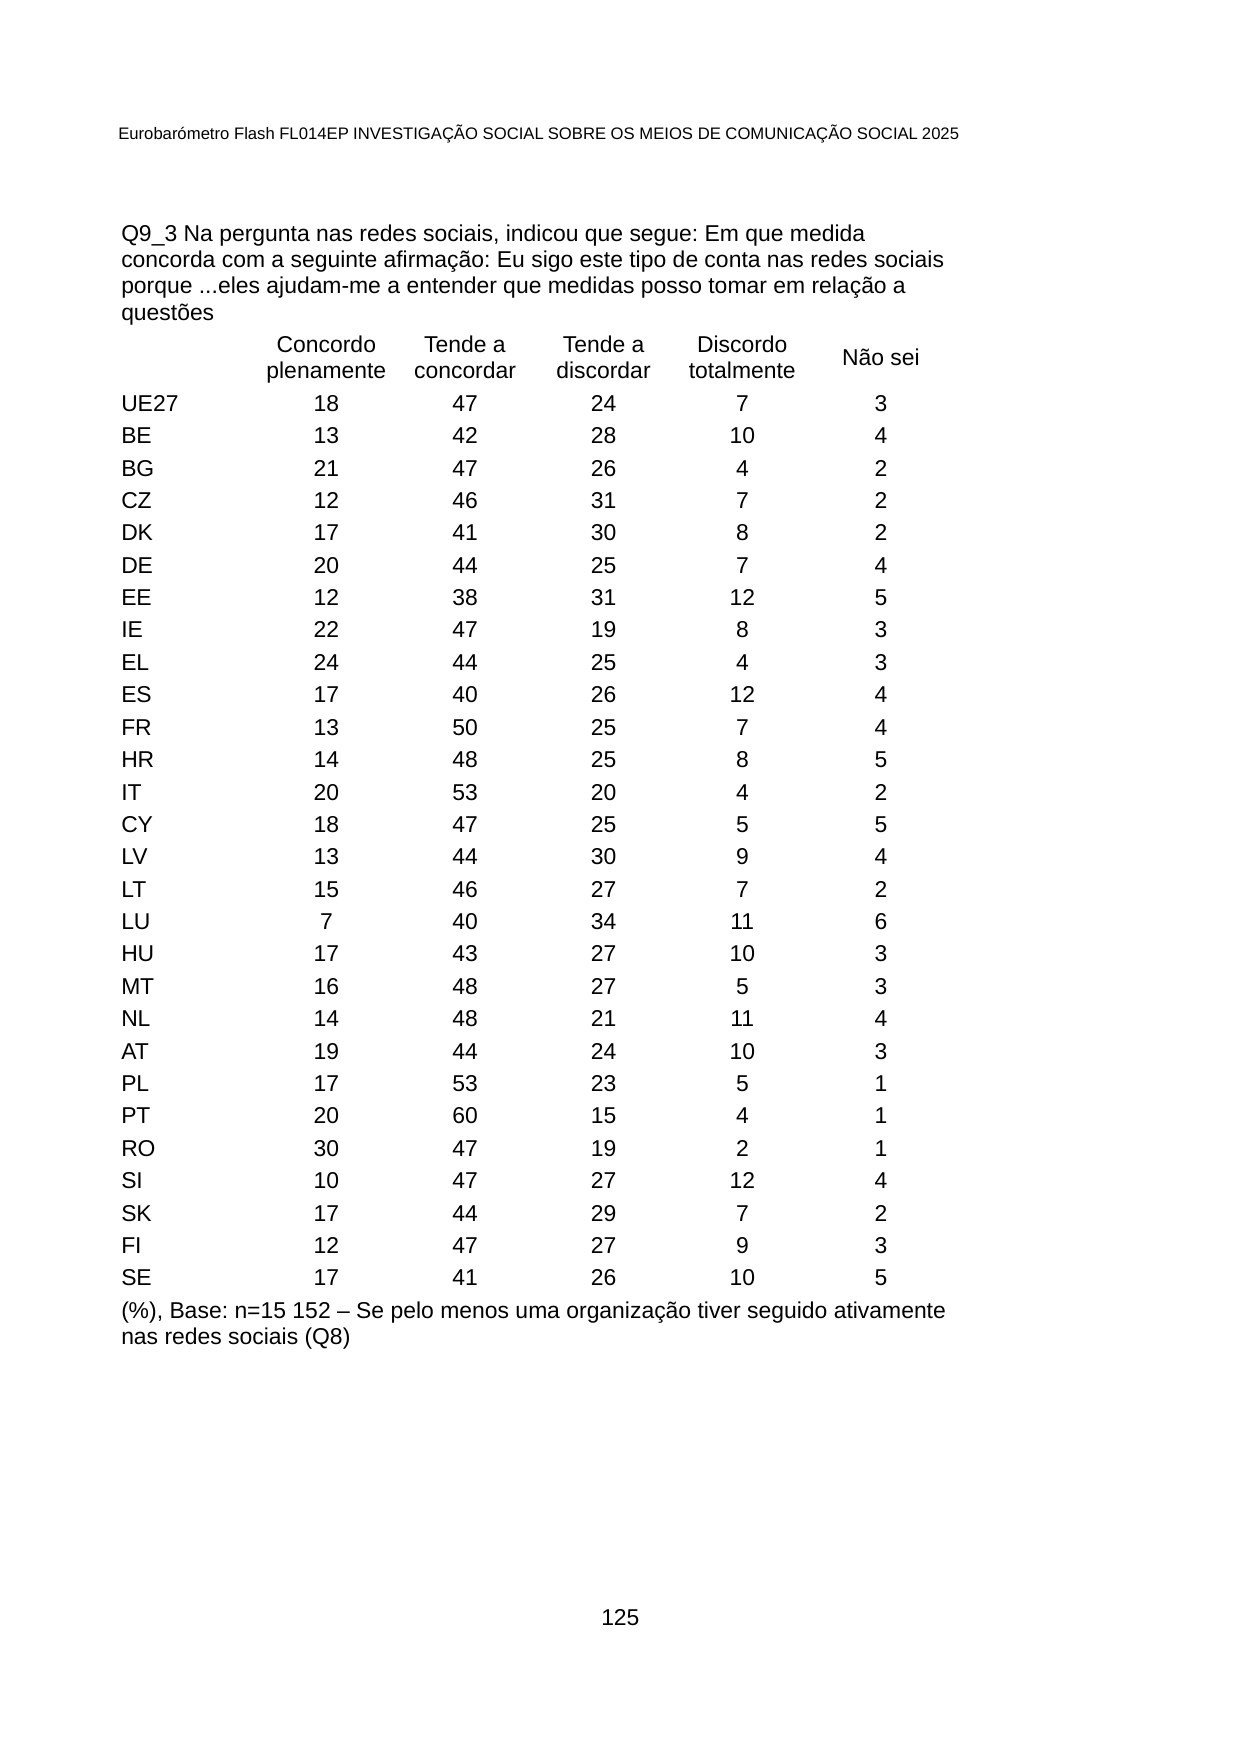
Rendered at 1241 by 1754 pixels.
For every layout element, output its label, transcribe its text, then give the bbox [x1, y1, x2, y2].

table_cell 7 [673, 1197, 811, 1229]
table_cell PL [118, 1067, 257, 1099]
table_cell 2 [811, 873, 950, 905]
table_cell DK [118, 516, 257, 549]
table_cell 11 [673, 1002, 811, 1034]
table_cell 24 [257, 646, 395, 678]
table_cell 48 [395, 1002, 534, 1034]
table_cell 3 [811, 387, 950, 419]
table_cell 60 [395, 1099, 534, 1132]
table_cell 11 [673, 905, 811, 937]
table_cell 16 [257, 970, 395, 1002]
table_cell 21 [257, 451, 395, 484]
table_cell Tende a concordar [395, 328, 534, 387]
table_cell 25 [534, 711, 673, 743]
table_cell SK [118, 1197, 257, 1229]
table_cell 48 [395, 970, 534, 1002]
table_cell 17 [257, 1197, 395, 1229]
table_cell 31 [534, 581, 673, 613]
table_cell EE [118, 581, 257, 613]
table_cell 17 [257, 678, 395, 711]
table_cell 15 [257, 873, 395, 905]
table_cell 9 [673, 840, 811, 873]
table_cell 12 [673, 1164, 811, 1197]
table_cell 4 [811, 419, 950, 451]
table_cell 13 [257, 419, 395, 451]
table_cell 7 [673, 387, 811, 419]
table_cell (%), Base: n=15 152 – Se pelo menos uma organização tiver seguido ativamente nas redes sociais (Q8) [118, 1294, 950, 1352]
table_cell 40 [395, 678, 534, 711]
table_cell 5 [673, 808, 811, 840]
table_cell 5 [673, 970, 811, 1002]
table_cell 5 [811, 1261, 950, 1294]
table_cell 10 [257, 1164, 395, 1197]
table_cell 27 [534, 970, 673, 1002]
table_cell UE27 [118, 387, 257, 419]
table_cell 27 [534, 938, 673, 970]
table_cell 3 [811, 938, 950, 970]
table_cell 7 [673, 873, 811, 905]
table_cell CZ [118, 484, 257, 516]
table_cell 26 [534, 451, 673, 484]
table_cell 22 [257, 614, 395, 646]
table_cell 30 [534, 840, 673, 873]
table_cell 26 [534, 1261, 673, 1294]
table_cell LU [118, 905, 257, 937]
table_cell HU [118, 938, 257, 970]
table_cell 3 [811, 646, 950, 678]
table_cell 8 [673, 516, 811, 549]
table_cell 10 [673, 1035, 811, 1067]
table_cell 40 [395, 905, 534, 937]
table_cell 12 [257, 1229, 395, 1261]
table_cell 4 [811, 1164, 950, 1197]
table_cell 3 [811, 970, 950, 1002]
table_cell 13 [257, 711, 395, 743]
table_cell 38 [395, 581, 534, 613]
table_cell 34 [534, 905, 673, 937]
table_cell 4 [673, 646, 811, 678]
table_cell 41 [395, 1261, 534, 1294]
table_cell 46 [395, 873, 534, 905]
table_cell 43 [395, 938, 534, 970]
table_cell 12 [257, 484, 395, 516]
table_cell 47 [395, 614, 534, 646]
table_cell 9 [673, 1229, 811, 1261]
table_cell 25 [534, 549, 673, 581]
table_cell IE [118, 614, 257, 646]
table_cell 20 [257, 1099, 395, 1132]
table_cell 1 [811, 1099, 950, 1132]
table_cell 44 [395, 1035, 534, 1067]
table_cell FR [118, 711, 257, 743]
table_cell 2 [811, 516, 950, 549]
table_cell 2 [811, 451, 950, 484]
table_cell 25 [534, 646, 673, 678]
table_cell 2 [811, 775, 950, 808]
table_cell 47 [395, 1132, 534, 1164]
table_cell 25 [534, 808, 673, 840]
table_cell 44 [395, 549, 534, 581]
table_cell 7 [673, 484, 811, 516]
table_cell 24 [534, 1035, 673, 1067]
table_cell Concordo plenamente [257, 328, 395, 387]
table_cell 14 [257, 1002, 395, 1034]
table_cell 7 [673, 711, 811, 743]
table_cell RO [118, 1132, 257, 1164]
table_cell 18 [257, 808, 395, 840]
table_cell 14 [257, 743, 395, 775]
table_cell 47 [395, 451, 534, 484]
table_cell 23 [534, 1067, 673, 1099]
table_cell 12 [257, 581, 395, 613]
table_cell 3 [811, 1229, 950, 1261]
table_cell 4 [811, 678, 950, 711]
table_cell 20 [534, 775, 673, 808]
table_cell 44 [395, 646, 534, 678]
table_cell SE [118, 1261, 257, 1294]
table_cell 27 [534, 1164, 673, 1197]
table_cell 4 [811, 1002, 950, 1034]
table_cell EL [118, 646, 257, 678]
table_cell 48 [395, 743, 534, 775]
table_cell 4 [673, 1099, 811, 1132]
table_cell 12 [673, 581, 811, 613]
table_cell 10 [673, 938, 811, 970]
table_cell 53 [395, 775, 534, 808]
table_cell 2 [811, 484, 950, 516]
table_cell DE [118, 549, 257, 581]
table_cell 4 [811, 840, 950, 873]
table_cell 42 [395, 419, 534, 451]
table_cell LV [118, 840, 257, 873]
table_cell 46 [395, 484, 534, 516]
table_cell 6 [811, 905, 950, 937]
table_cell 10 [673, 419, 811, 451]
table_cell FI [118, 1229, 257, 1261]
table_cell 27 [534, 1229, 673, 1261]
table_cell 13 [257, 840, 395, 873]
table_cell 12 [673, 678, 811, 711]
table_cell 4 [673, 775, 811, 808]
table_cell [118, 328, 257, 387]
table_cell 5 [811, 808, 950, 840]
table_cell 20 [257, 549, 395, 581]
table_cell 10 [673, 1261, 811, 1294]
table_cell 21 [534, 1002, 673, 1034]
table_cell 4 [673, 451, 811, 484]
table_cell 17 [257, 1261, 395, 1294]
table_cell 44 [395, 840, 534, 873]
table_cell 27 [534, 873, 673, 905]
table_cell BG [118, 451, 257, 484]
table_cell IT [118, 775, 257, 808]
table_cell 19 [534, 614, 673, 646]
table_cell 3 [811, 1035, 950, 1067]
table_cell 24 [534, 387, 673, 419]
table_cell 28 [534, 419, 673, 451]
table_cell ES [118, 678, 257, 711]
table_cell 8 [673, 614, 811, 646]
table_cell 30 [257, 1132, 395, 1164]
table_cell 50 [395, 711, 534, 743]
table_cell 2 [811, 1197, 950, 1229]
table_cell 17 [257, 516, 395, 549]
table_cell 41 [395, 516, 534, 549]
table_cell MT [118, 970, 257, 1002]
table_cell 29 [534, 1197, 673, 1229]
table_cell NL [118, 1002, 257, 1034]
table_cell 17 [257, 1067, 395, 1099]
table_cell 26 [534, 678, 673, 711]
table_cell BE [118, 419, 257, 451]
table_cell 19 [257, 1035, 395, 1067]
table_cell 5 [811, 743, 950, 775]
table_cell Não sei [811, 328, 950, 387]
table_cell 53 [395, 1067, 534, 1099]
table_cell 2 [673, 1132, 811, 1164]
table_cell 17 [257, 938, 395, 970]
table_cell AT [118, 1035, 257, 1067]
table_cell 1 [811, 1132, 950, 1164]
table_cell 47 [395, 1164, 534, 1197]
table_cell 5 [673, 1067, 811, 1099]
table_cell 4 [811, 549, 950, 581]
table_header Q9_3 Na pergunta nas redes sociais, indicou que segue: Em que medida concorda com a seguinte afirmação: Eu sigo este tipo de conta nas redes sociais porque ...eles ajudam-me a entender que medidas posso tomar em relação a questões [118, 217, 950, 328]
table_cell 47 [395, 387, 534, 419]
table_cell 25 [534, 743, 673, 775]
table_cell LT [118, 873, 257, 905]
table_cell 7 [257, 905, 395, 937]
table_cell HR [118, 743, 257, 775]
table_cell 31 [534, 484, 673, 516]
table_cell CY [118, 808, 257, 840]
table_cell 30 [534, 516, 673, 549]
table_cell Discordo totalmente [673, 328, 811, 387]
table_cell 3 [811, 614, 950, 646]
table_cell 15 [534, 1099, 673, 1132]
table_cell 1 [811, 1067, 950, 1099]
table_cell 47 [395, 808, 534, 840]
table_cell 18 [257, 387, 395, 419]
table_cell PT [118, 1099, 257, 1132]
table_cell SI [118, 1164, 257, 1197]
table_cell 4 [811, 711, 950, 743]
table_cell Tende a discordar [534, 328, 673, 387]
table_cell 19 [534, 1132, 673, 1164]
table_cell 8 [673, 743, 811, 775]
table_cell 7 [673, 549, 811, 581]
table_cell 5 [811, 581, 950, 613]
table_cell 44 [395, 1197, 534, 1229]
table_cell 20 [257, 775, 395, 808]
table_cell 47 [395, 1229, 534, 1261]
